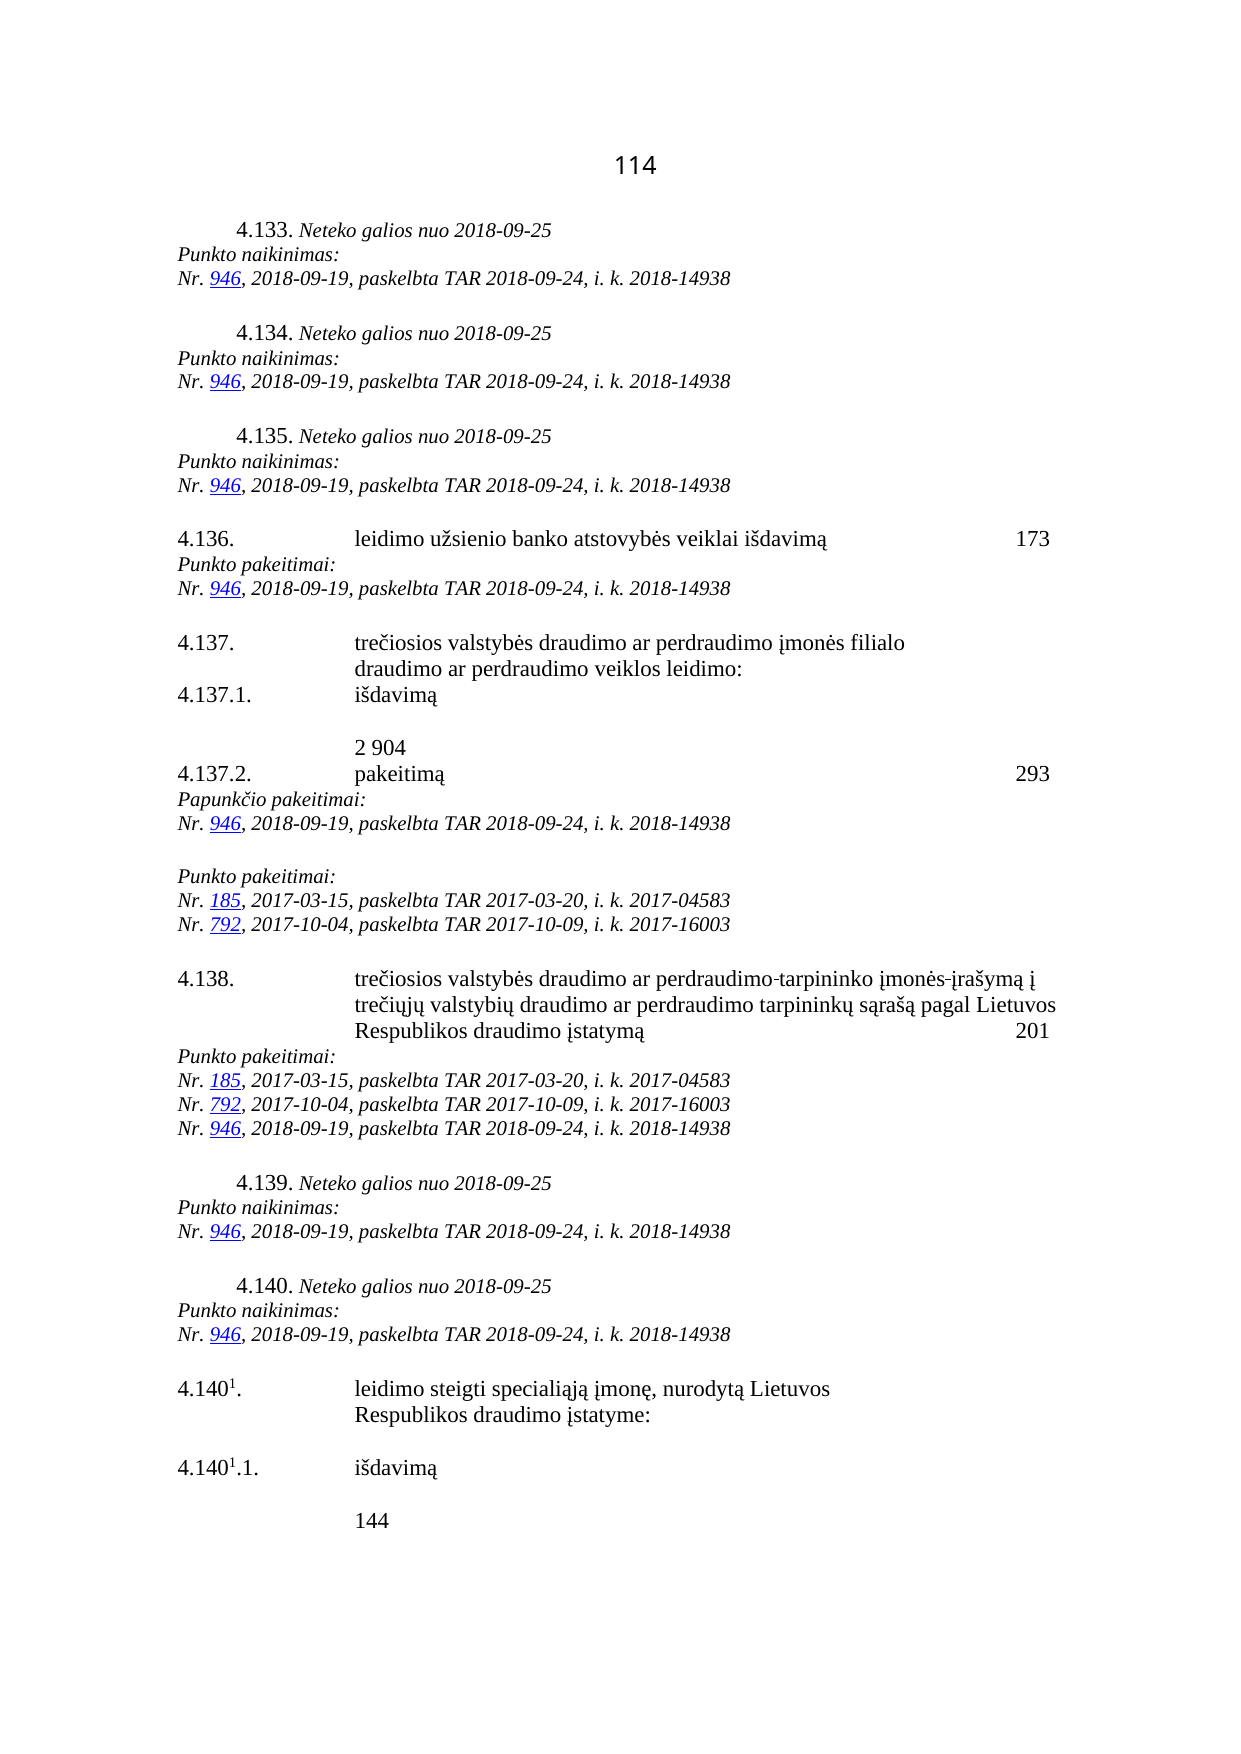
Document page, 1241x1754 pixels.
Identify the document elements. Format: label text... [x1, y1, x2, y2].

text 4.133. Neteko galios nuo 2018-09-25 [177, 216, 1093, 242]
text draudimo ar perdraudimo veiklos leidimo: [354, 655, 945, 681]
text Nr. 946, 2018-09-19, paskelbta TAR 2018-09-24, i. k. 2018-14938 [177, 1322, 1093, 1346]
text 4.1401. leidimo steigti specialiąją įmonę, nurodytą Lietuvos Respublikos draudimo įstatyme: [177, 1375, 945, 1454]
text Nr. 185, 2017-03-15, paskelbta TAR 2017-03-20, i. k. 2017-04583 [177, 888, 1093, 912]
text Punkto naikinimas: [177, 345, 1093, 369]
text 4.134. Neteko galios nuo 2018-09-25 [177, 319, 1093, 345]
text Punkto pakeitimai: [177, 1044, 1093, 1068]
text Nr. 792, 2017-10-04, paskelbta TAR 2017-10-09, i. k. 2017-16003 [177, 912, 1093, 936]
text 4.138. trečiosios valstybės draudimo ar perdraudimo tarpininko įmonės įrašymą į trečiųjų valstybių draudimo ar perdraudimo tarpininkų sąrašą pagal Lietuvos Respublikos draudimo įstatymą 201 [177, 965, 1093, 1044]
text 4.140. Neteko galios nuo 2018-09-25 [177, 1272, 1093, 1298]
text 4.137.2. pakeitimą 293 [177, 761, 1093, 787]
text Punkto naikinimas: [177, 449, 1093, 473]
text Punkto naikinimas: [177, 1298, 1093, 1322]
text Punkto pakeitimai: [177, 552, 1093, 576]
text Nr. 946, 2018-09-19, paskelbta TAR 2018-09-24, i. k. 2018-14938 [177, 1219, 1093, 1243]
text 4.136. leidimo užsienio banko atstovybės veiklai išdavimą 173 [177, 526, 1093, 552]
text 4.137.1. išdavimą 2 904 [177, 681, 945, 761]
text Nr. 946, 2018-09-19, paskelbta TAR 2018-09-24, i. k. 2018-14938 [177, 1116, 1093, 1140]
text 4.1401.1. išdavimą 144 [177, 1454, 886, 1533]
text 4.137. trečiosios valstybės draudimo ar perdraudimo įmonės filialo [177, 629, 945, 655]
text Nr. 946, 2018-09-19, paskelbta TAR 2018-09-24, i. k. 2018-14938 [177, 266, 1093, 290]
text Punkto pakeitimai: [177, 864, 1093, 888]
text Nr. 946, 2018-09-19, paskelbta TAR 2018-09-24, i. k. 2018-14938 [177, 473, 1093, 497]
text Punkto naikinimas: [177, 242, 1093, 266]
text Punkto naikinimas: [177, 1195, 1093, 1219]
text 4.135. Neteko galios nuo 2018-09-25 [177, 422, 1093, 449]
text Nr. 946, 2018-09-19, paskelbta TAR 2018-09-24, i. k. 2018-14938 [177, 576, 1093, 600]
text Nr. 946, 2018-09-19, paskelbta TAR 2018-09-24, i. k. 2018-14938 [177, 811, 1093, 835]
text Nr. 946, 2018-09-19, paskelbta TAR 2018-09-24, i. k. 2018-14938 [177, 369, 1093, 393]
text Papunkčio pakeitimai: [177, 787, 1093, 811]
text 4.139. Neteko galios nuo 2018-09-25 [177, 1169, 1093, 1195]
text Nr. 185, 2017-03-15, paskelbta TAR 2017-03-20, i. k. 2017-04583 [177, 1068, 1093, 1092]
text Nr. 792, 2017-10-04, paskelbta TAR 2017-10-09, i. k. 2017-16003 [177, 1092, 1093, 1116]
